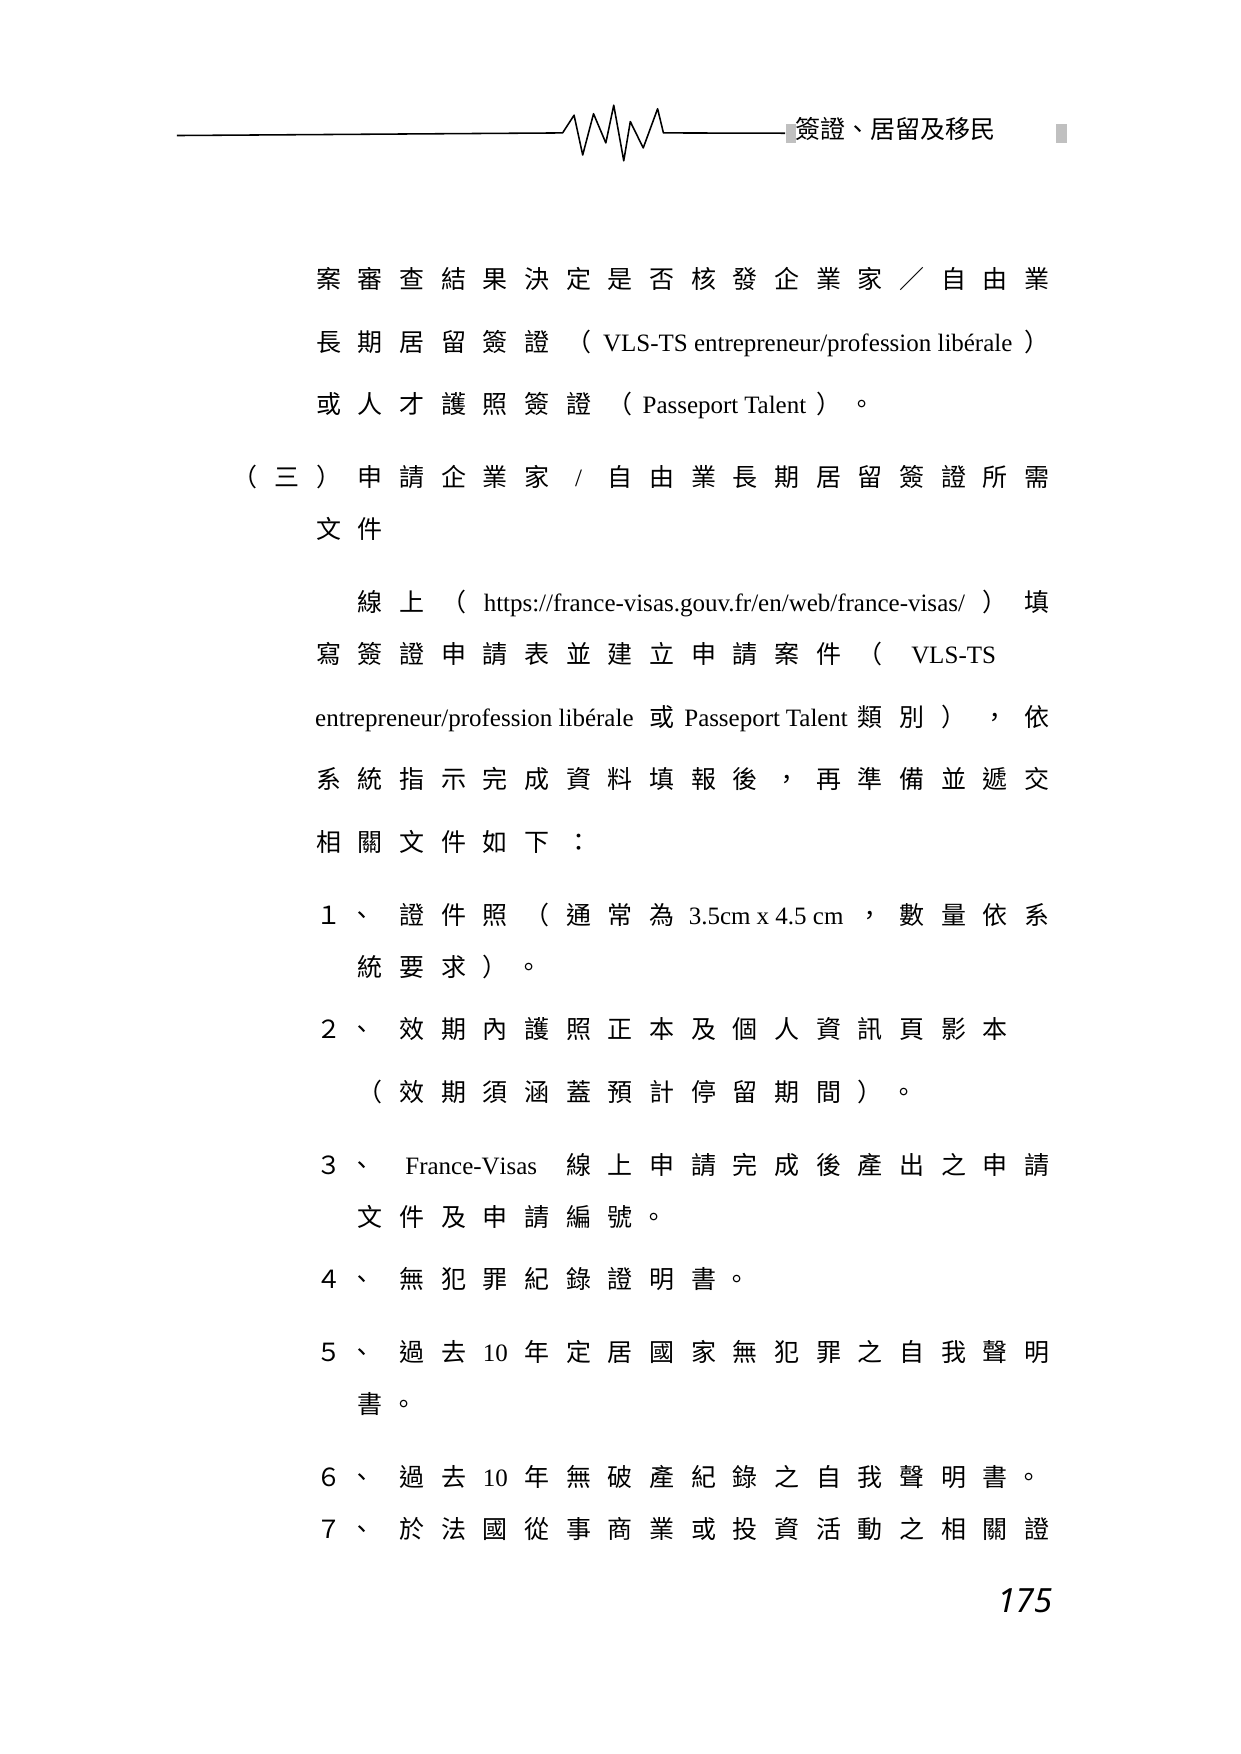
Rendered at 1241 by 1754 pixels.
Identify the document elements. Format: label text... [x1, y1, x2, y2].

text ６、過去10年無破產紀錄之自我聲明書。 [281, 1424, 1058, 1486]
text ４、無犯罪紀錄證明書。 [281, 1236, 1058, 1299]
text ７、於法國從事商業或投資活動之相關證 [281, 1486, 1058, 1549]
text 案審查結果決定是否核發企業家／自由業長期居留簽證（VLS-TS entrepreneur/profession libérale）或人才護照簽證（Passeport Talent）。 [281, 236, 1058, 424]
text 線上（https://france-visas.gouv.fr/en/web/france-visas/）填寫簽證申請表並建立申請案件（VLS-TS entrepreneur/profession libérale或Passeport Talent類別），依系統指示完成資料填報後，再準備並遞交相關文件如下： [281, 549, 1058, 861]
text ３、France-Visas 線上申請完成後產出之申請文件及申請編號。 [281, 1111, 1058, 1236]
text （三）申請企業家/自由業長期居留簽證所需文件 [207, 424, 1058, 549]
text ５、過去10年定居國家無犯罪之自我聲明書。 [281, 1299, 1058, 1424]
text １、證件照（通常為3.5cm x 4.5 cm，數量依系統要求）。 [281, 861, 1058, 986]
text ２、效期內護照正本及個人資訊頁影本（效期須涵蓋預計停留期間）。 [281, 986, 1058, 1111]
